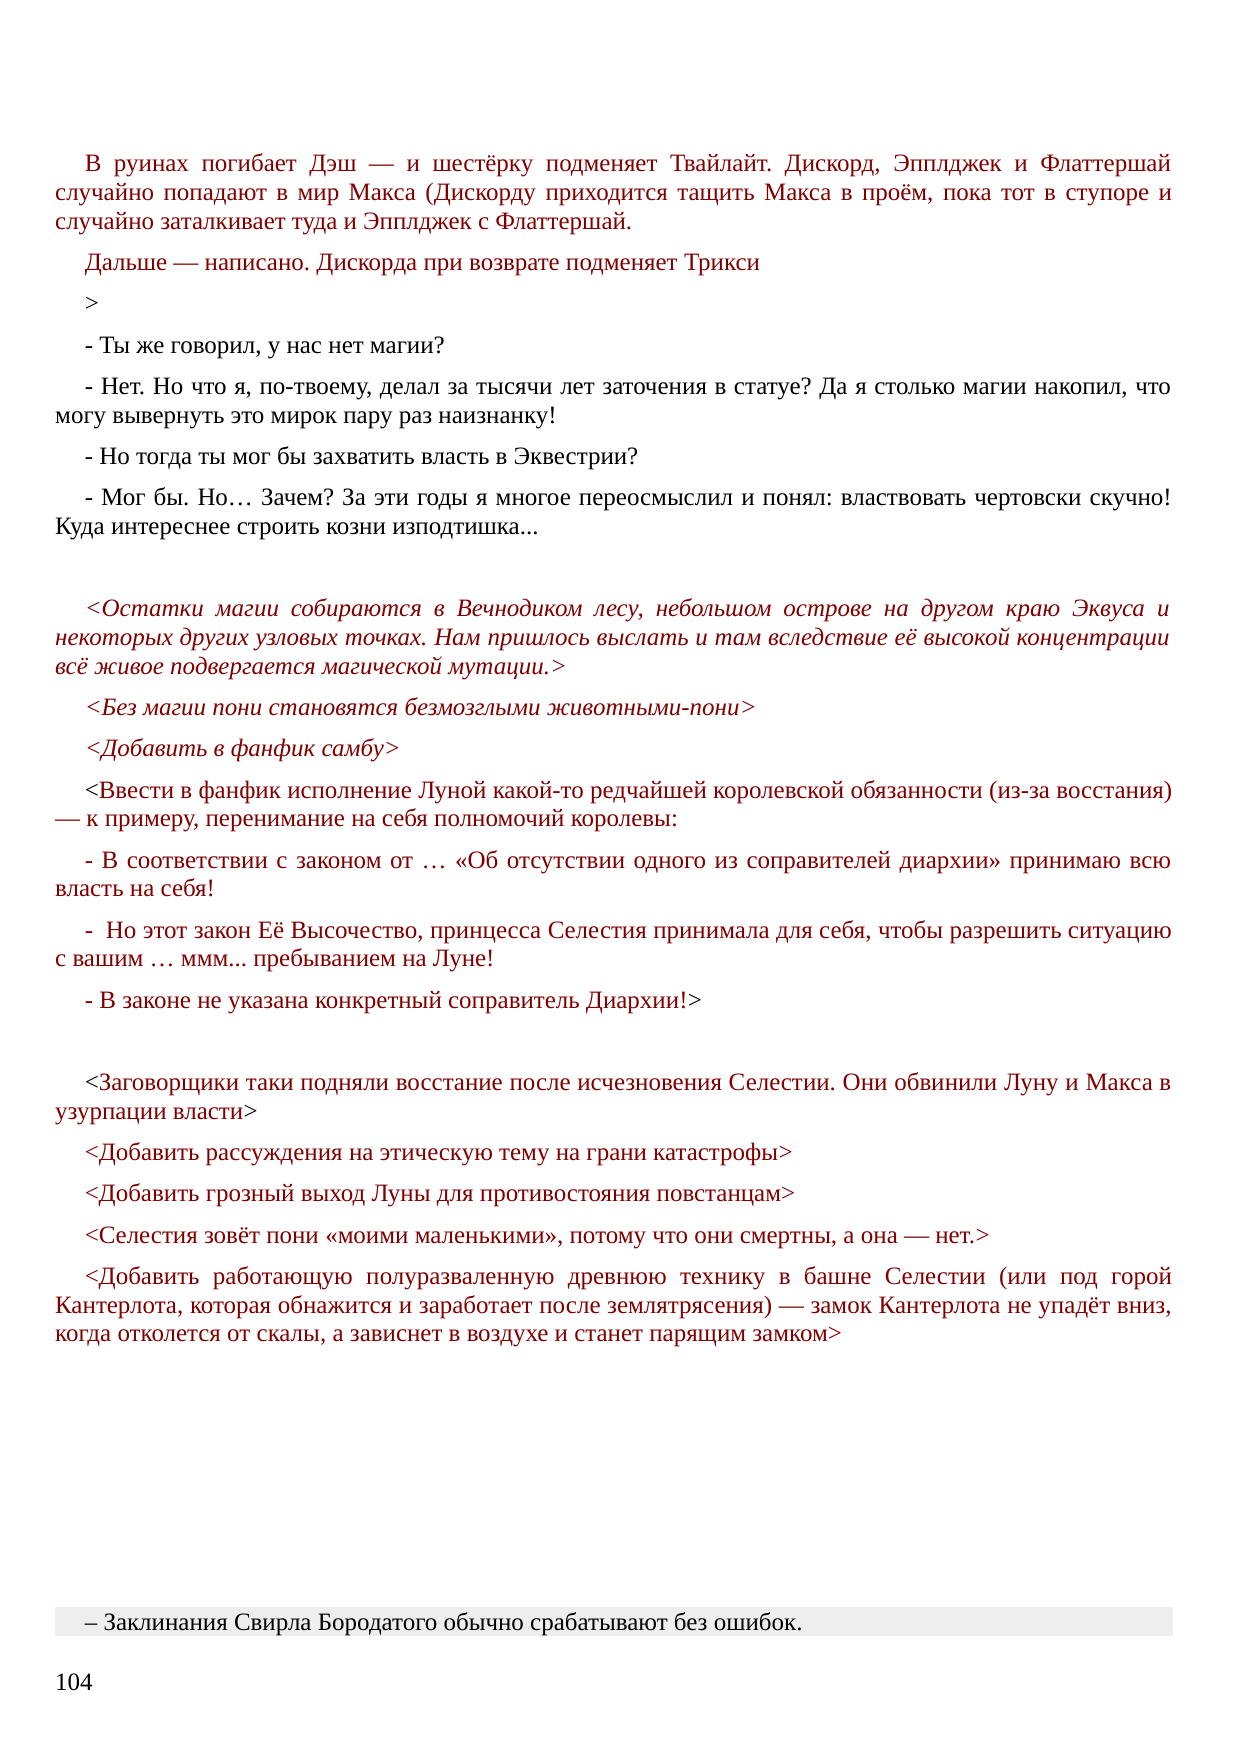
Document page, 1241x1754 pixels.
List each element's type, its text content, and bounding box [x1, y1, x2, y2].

text Дальше — написано. Дискорда при возврате подменяет Трикси [55, 247, 1173, 276]
text В руинах погибает Дэш — и шестёрку подменяет Твайлайт. Дискорд, Эпплджек и Флаттершай случайно попадают в мир Макса (Дискорду приходится тащить Макса в проём, пока тот в ступоре и случайно заталкивает туда и Эпплджек с Флаттершай. [55, 148, 1173, 235]
text - В соответствии с законом от … «Об отсутствии одного из соправителей диархии» принимаю всю власть на себя! [55, 845, 1173, 902]
text - Но тогда ты мог бы захватить власть в Эквестрии? [55, 441, 1173, 470]
text - Мог бы. Но… Зачем? За эти годы я многое переосмыслил и понял: властвовать чертовски скучно! Куда интереснее строить козни изподтишка... [55, 482, 1173, 540]
text <Добавить в фанфик самбу> [55, 733, 1173, 762]
text <Заговорщики таки подняли восстание после исчезновения Селестии. Они обвинили Луну и Макса в узурпации власти> [55, 1067, 1173, 1125]
text <Без магии пони становятся безмозглыми животными-пони> [55, 692, 1173, 721]
text - Но этот закон Её Высочество, принцесса Селестия принимала для себя, чтобы разрешить ситуацию с вашим … ммм... пребыванием на Луне! [55, 915, 1173, 972]
text <Добавить грозный выход Луны для противостояния повстанцам> [55, 1178, 1173, 1207]
text <Селестия зовёт пони «моими маленькими», потому что они смертны, а она — нет.> [55, 1220, 1173, 1248]
text - В законе не указана конкретный соправитель Диархии!> [55, 985, 1173, 1013]
text <Добавить рассуждения на этическую тему на грани катастрофы> [55, 1137, 1173, 1166]
text <Добавить работающую полуразваленную древнюю технику в башне Селестии (или под горой Кантерлота, которая обнажится и заработает после землятрясения) — замок Кантерлота не упадёт вниз, когда отколется от скалы, а зависнет в воздухе и станет парящим замком> [55, 1261, 1173, 1347]
text - Ты же говорил, у нас нет магии? [55, 330, 1173, 358]
text - Нет. Но что я, по-твоему, делал за тысячи лет заточения в статуе? Да я столько магии накопил, что могу вывернуть это мирок пару раз наизнанку! [55, 371, 1173, 428]
text <Остатки магии собираются в Вечнодиком лесу, небольшом острове на другом краю Эквуса и некоторых других узловых точках. Нам пришлось выслать и там вследствие её высокой концентрации всё живое подвергается магической мутации.> [55, 593, 1173, 680]
text > [55, 288, 1173, 317]
text <Ввести в фанфик исполнение Луной какой-то редчайшей королевской обязанности (из-за восстания) — к примеру, перенимание на себя полномочий королевы: [55, 775, 1173, 832]
text – Заклинания Свирла Бородатого обычно срабатывают без ошибок. [55, 1607, 1173, 1636]
